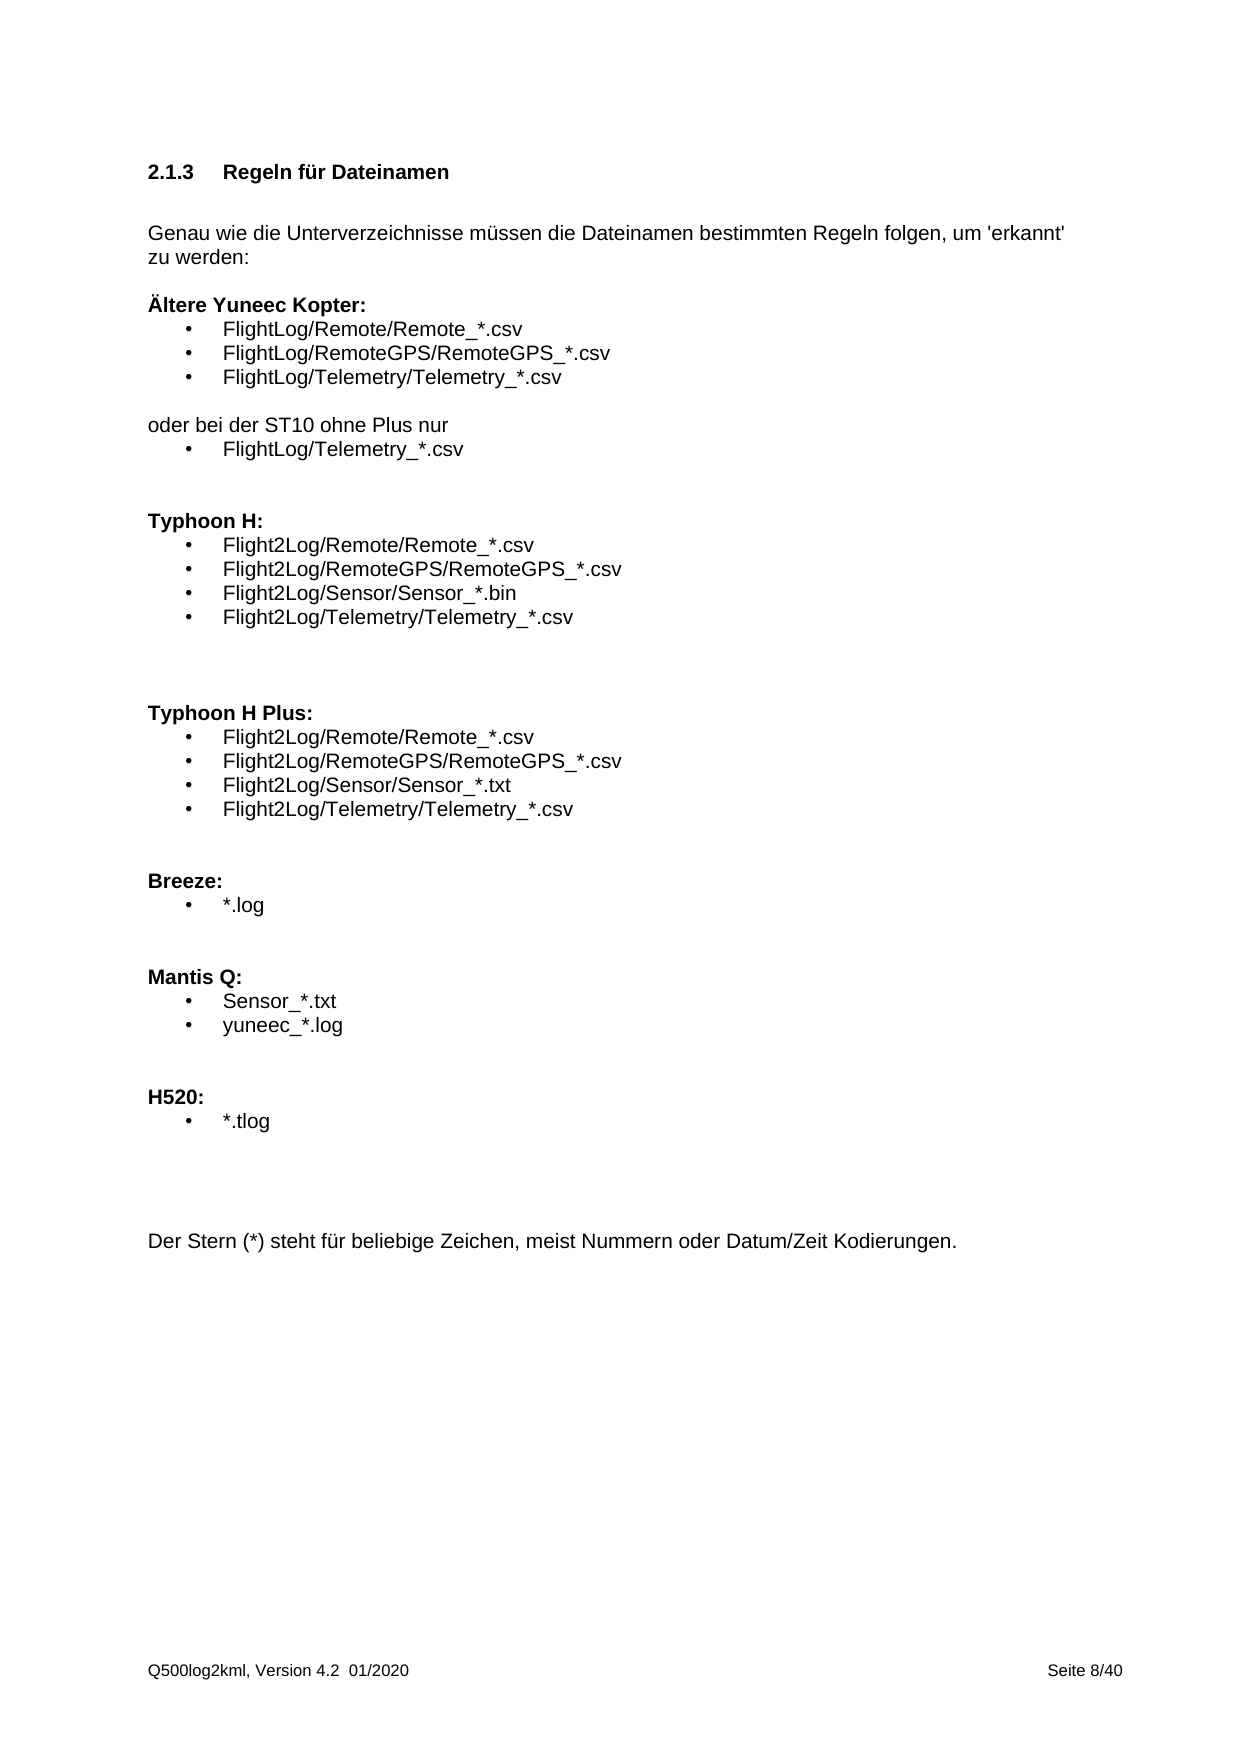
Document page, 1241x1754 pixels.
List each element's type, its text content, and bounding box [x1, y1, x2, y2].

list FlightLog/Telemetry_*.csv [185, 436, 1093, 461]
list Flight2Log/Remote/Remote_*.csv [185, 724, 1093, 748]
list FlightLog/RemoteGPS/RemoteGPS_*.csv [185, 340, 1093, 364]
list Flight2Log/Telemetry/Telemetry_*.csv [185, 604, 1093, 629]
text Der Stern (*) steht für beliebige Zeichen, meist Nummern oder Datum/Zeit Kodierungen. [148, 1228, 1093, 1252]
list FlightLog/Remote/Remote_*.csv [185, 316, 1093, 340]
text Typhoon H: [148, 508, 1093, 532]
text Ältere Yuneec Kopter: [148, 292, 1093, 316]
list Flight2Log/Remote/Remote_*.csv [185, 532, 1093, 556]
list *.tlog [185, 1108, 1093, 1133]
list Flight2Log/Sensor/Sensor_*.bin [185, 581, 1093, 604]
list Flight2Log/Sensor/Sensor_*.txt [185, 773, 1093, 797]
list yuneec_*.log [185, 1013, 1093, 1037]
list FlightLog/Telemetry/Telemetry_*.csv [185, 364, 1093, 388]
text Mantis Q: [148, 964, 1093, 988]
text Genau wie die Unterverzeichnisse müssen die Dateinamen bestimmten Regeln folgen, um 'erkannt' zu werden: [148, 221, 1093, 268]
text Typhoon H Plus: [148, 701, 1093, 724]
list Flight2Log/RemoteGPS/RemoteGPS_*.csv [185, 556, 1093, 581]
subtitle Regeln für Dateinamen [148, 160, 1093, 184]
list Flight2Log/Telemetry/Telemetry_*.csv [185, 797, 1093, 821]
list Sensor_*.txt [185, 988, 1093, 1013]
list Flight2Log/RemoteGPS/RemoteGPS_*.csv [185, 748, 1093, 773]
text Breeze: [148, 869, 1093, 893]
list *.log [185, 893, 1093, 917]
text H520: [148, 1084, 1093, 1108]
text oder bei der ST10 ohne Plus nur [148, 412, 1093, 436]
